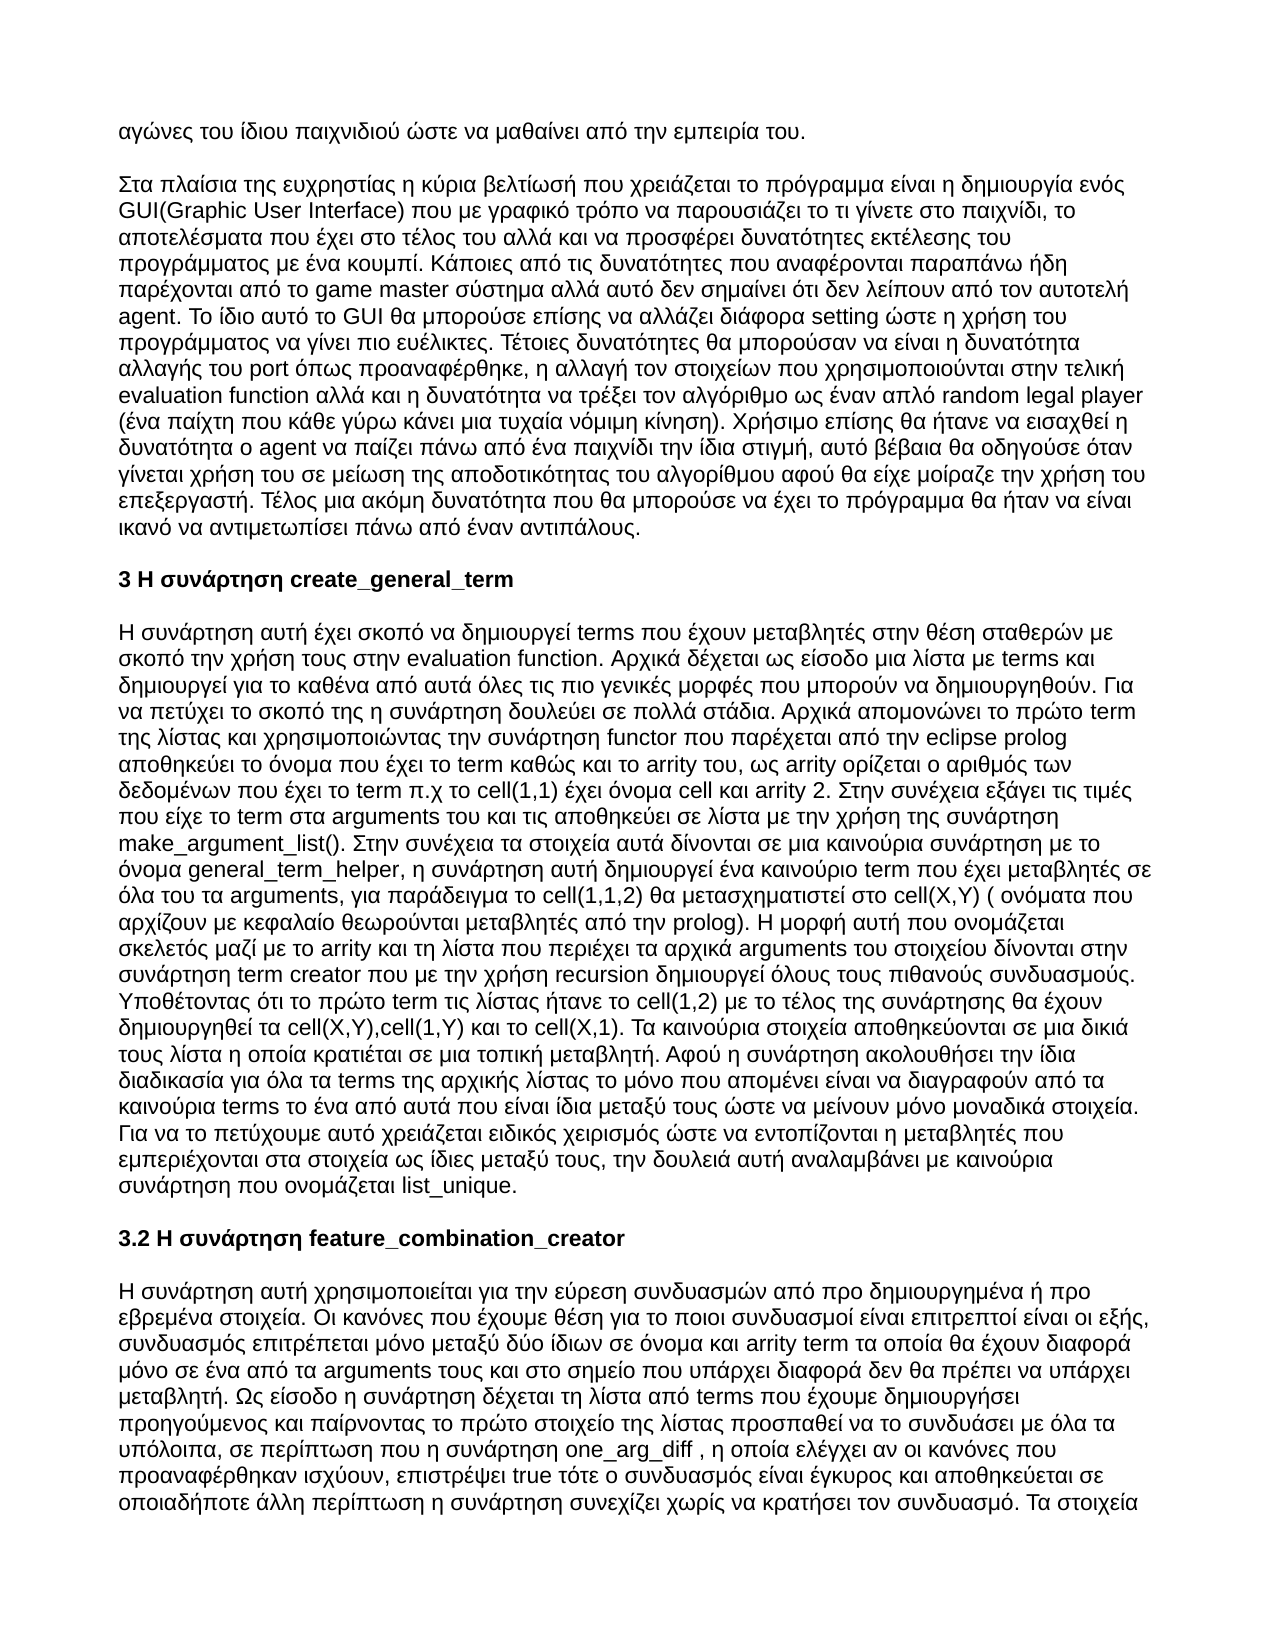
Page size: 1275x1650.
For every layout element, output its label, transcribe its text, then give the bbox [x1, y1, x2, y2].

text 3.2 Η συνάρτηση feature_combination_creator [118, 1225, 1157, 1251]
text Η συνάρτηση αυτή έχει σκοπό να δημιουργεί terms που έχουν μεταβλητές στην θέση σταθερών με σκοπό την χρήση τους στην evaluation function. Αρχικά δέχεται ως είσοδο μια λίστα με terms και δημιουργεί για το καθένα από αυτά όλες τις πιο γενικές μορφές που μπορούν να δημιουργηθούν. Για να πετύχει το σκοπό της η συνάρτηση δουλεύει σε πολλά στάδια. Αρχικά απομονώνει το πρώτο term της λίστας και χρησιμοποιώντας την συνάρτηση functor που παρέχεται από την eclipse prolog αποθηκεύει το όνομα που έχει το term καθώς και το arrity του, ως arrity ορίζεται ο αριθμός των δεδομένων που έχει το term π.χ το cell(1,1) έχει όνομα cell και arrity 2. Στην συνέχεια εξάγει τις τιμές που είχε το term στα arguments του και τις αποθηκεύει σε λίστα με την χρήση της συνάρτηση make_argument_list(). Στην συνέχεια τα στοιχεία αυτά δίνονται σε μια καινούρια συνάρτηση με το όνομα general_term_helper, η συνάρτηση αυτή δημιουργεί ένα καινούριο term που έχει μεταβλητές σε όλα του τα arguments, για παράδειγμα το cell(1,1,2) θα μετασχηματιστεί στο cell(X,Y) ( ονόματα που αρχίζουν με κεφαλαίο θεωρούνται μεταβλητές από την prolog). Η μορφή αυτή που ονομάζεται σκελετός μαζί με το arrity και τη λίστα που περιέχει τα αρχικά arguments του στοιχείου δίνονται στην συνάρτηση term creator που με την χρήση recursion δημιουργεί όλους τους πιθανούς συνδυασμούς. Υποθέτοντας ότι το πρώτο term τις λίστας ήτανε το cell(1,2) με το τέλος της συνάρτησης θα έχουν δημιουργηθεί τα cell(X,Y),cell(1,Y) και το cell(X,1). Τα καινούρια στοιχεία αποθηκεύονται σε μια δικιά τους λίστα η οποία κρατιέται σε μια τοπική μεταβλητή. Αφού η συνάρτηση ακολουθήσει την ίδια διαδικασία για όλα τα terms της αρχικής λίστας το μόνο που απομένει είναι να διαγραφούν από τα καινούρια terms το ένα από αυτά που είναι ίδια μεταξύ τους ώστε να μείνουν μόνο μοναδικά στοιχεία. Για να το πετύχουμε αυτό χρειάζεται ειδικός χειρισμός ώστε να εντοπίζονται η μεταβλητές που εμπεριέχονται στα στοιχεία ως ίδιες μεταξύ τους, την δουλειά αυτή αναλαμβάνει με καινούρια συνάρτηση που ονομάζεται list_unique. [118, 619, 1157, 1199]
text 3 Η συνάρτηση create_general_term [118, 566, 1157, 592]
text Στα πλαίσια της ευχρηστίας η κύρια βελτίωσή που χρειάζεται το πρόγραμμα είναι η δημιουργία ενός GUI(Graphic User Interface) που με γραφικό τρόπο να παρουσιάζει το τι γίνετε στο παιχνίδι, το αποτελέσματα που έχει στο τέλος του αλλά και να προσφέρει δυνατότητες εκτέλεσης του προγράμματος με ένα κουμπί. Κάποιες από τις δυνατότητες που αναφέρονται παραπάνω ήδη παρέχονται από το game master σύστημα αλλά αυτό δεν σημαίνει ότι δεν λείπουν από τον αυτοτελή agent. Το ίδιο αυτό το GUI θα μπορούσε επίσης να αλλάζει διάφορα setting ώστε η χρήση του προγράμματος να γίνει πιο ευέλικτες. Τέτοιες δυνατότητες θα μπορούσαν να είναι η δυνατότητα αλλαγής του port όπως προαναφέρθηκε, η αλλαγή τον στοιχείων που χρησιμοποιούνται στην τελική evaluation function αλλά και η δυνατότητα να τρέξει τον αλγόριθμο ως έναν απλό random legal player (ένα παίχτη που κάθε γύρω κάνει μια τυχαία νόμιμη κίνηση). Χρήσιμο επίσης θα ήτανε να εισαχθεί η δυνατότητα ο agent να παίζει πάνω από ένα παιχνίδι την ίδια στιγμή, αυτό βέβαια θα οδηγούσε όταν γίνεται χρήση του σε μείωση της αποδοτικότητας του αλγορίθμου αφού θα είχε μοίραζε την χρήση του επεξεργαστή. Τέλος μια ακόμη δυνατότητα που θα μπορούσε να έχει το πρόγραμμα θα ήταν να είναι ικανό να αντιμετωπίσει πάνω από έναν αντιπάλους. [118, 171, 1157, 540]
text Η συνάρτηση αυτή χρησιμοποιείται για την εύρεση συνδυασμών από προ δημιουργημένα ή προ εβρεμένα στοιχεία. Οι κανόνες που έχουμε θέση για το ποιοι συνδυασμοί είναι επιτρεπτοί είναι οι εξής, συνδυασμός επιτρέπεται μόνο μεταξύ δύο ίδιων σε όνομα και arrity term τα οποία θα έχουν διαφορά μόνο σε ένα από τα arguments τους και στο σημείο που υπάρχει διαφορά δεν θα πρέπει να υπάρχει μεταβλητή. Ως είσοδο η συνάρτηση δέχεται τη λίστα από terms που έχουμε δημιουργήσει προηγούμενος και παίρνοντας το πρώτο στοιχείο της λίστας προσπαθεί να το συνδυάσει με όλα τα υπόλοιπα, σε περίπτωση που η συνάρτηση one_arg_diff , η οποία ελέγχει αν οι κανόνες που προαναφέρθηκαν ισχύουν, επιστρέψει true τότε ο συνδυασμός είναι έγκυρος και αποθηκεύεται σε οποιαδήποτε άλλη περίπτωση η συνάρτηση συνεχίζει χωρίς να κρατήσει τον συνδυασμό. Τα στοιχεία [118, 1278, 1157, 1515]
text αγώνες του ίδιου παιχνιδιού ώστε να μαθαίνει από την εμπειρία του. [118, 118, 1157, 144]
